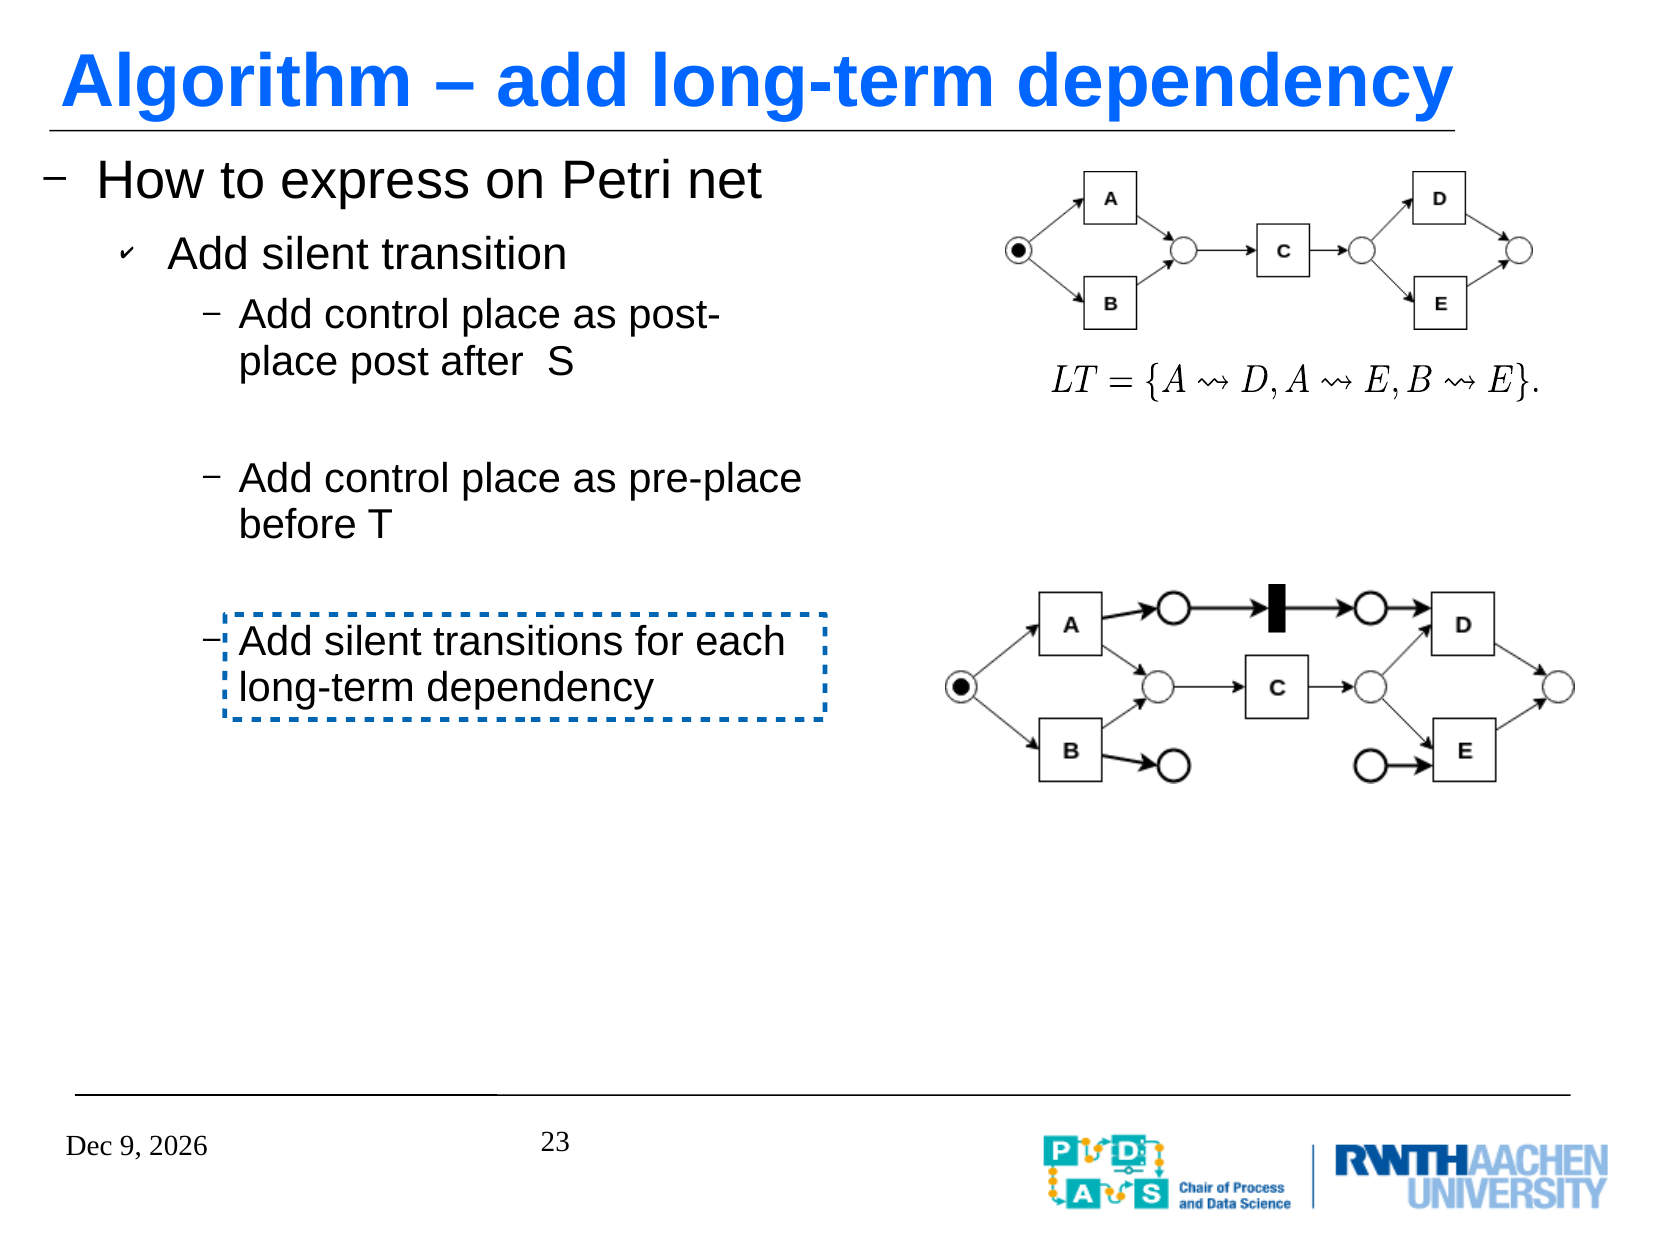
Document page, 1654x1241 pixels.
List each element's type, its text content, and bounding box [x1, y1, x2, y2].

list How to express on Petri net Add silent transition Add control place as post-place post after S Add control place as pre-place before T Add silent transitions for each long-term dependency [0, 150, 811, 1021]
picture [945, 584, 1575, 784]
text_box [1050, 362, 1541, 402]
picture [1005, 171, 1533, 331]
title Algorithm – add long-term dependency [60, 30, 1549, 131]
picture [1005, 1090, 1647, 1241]
